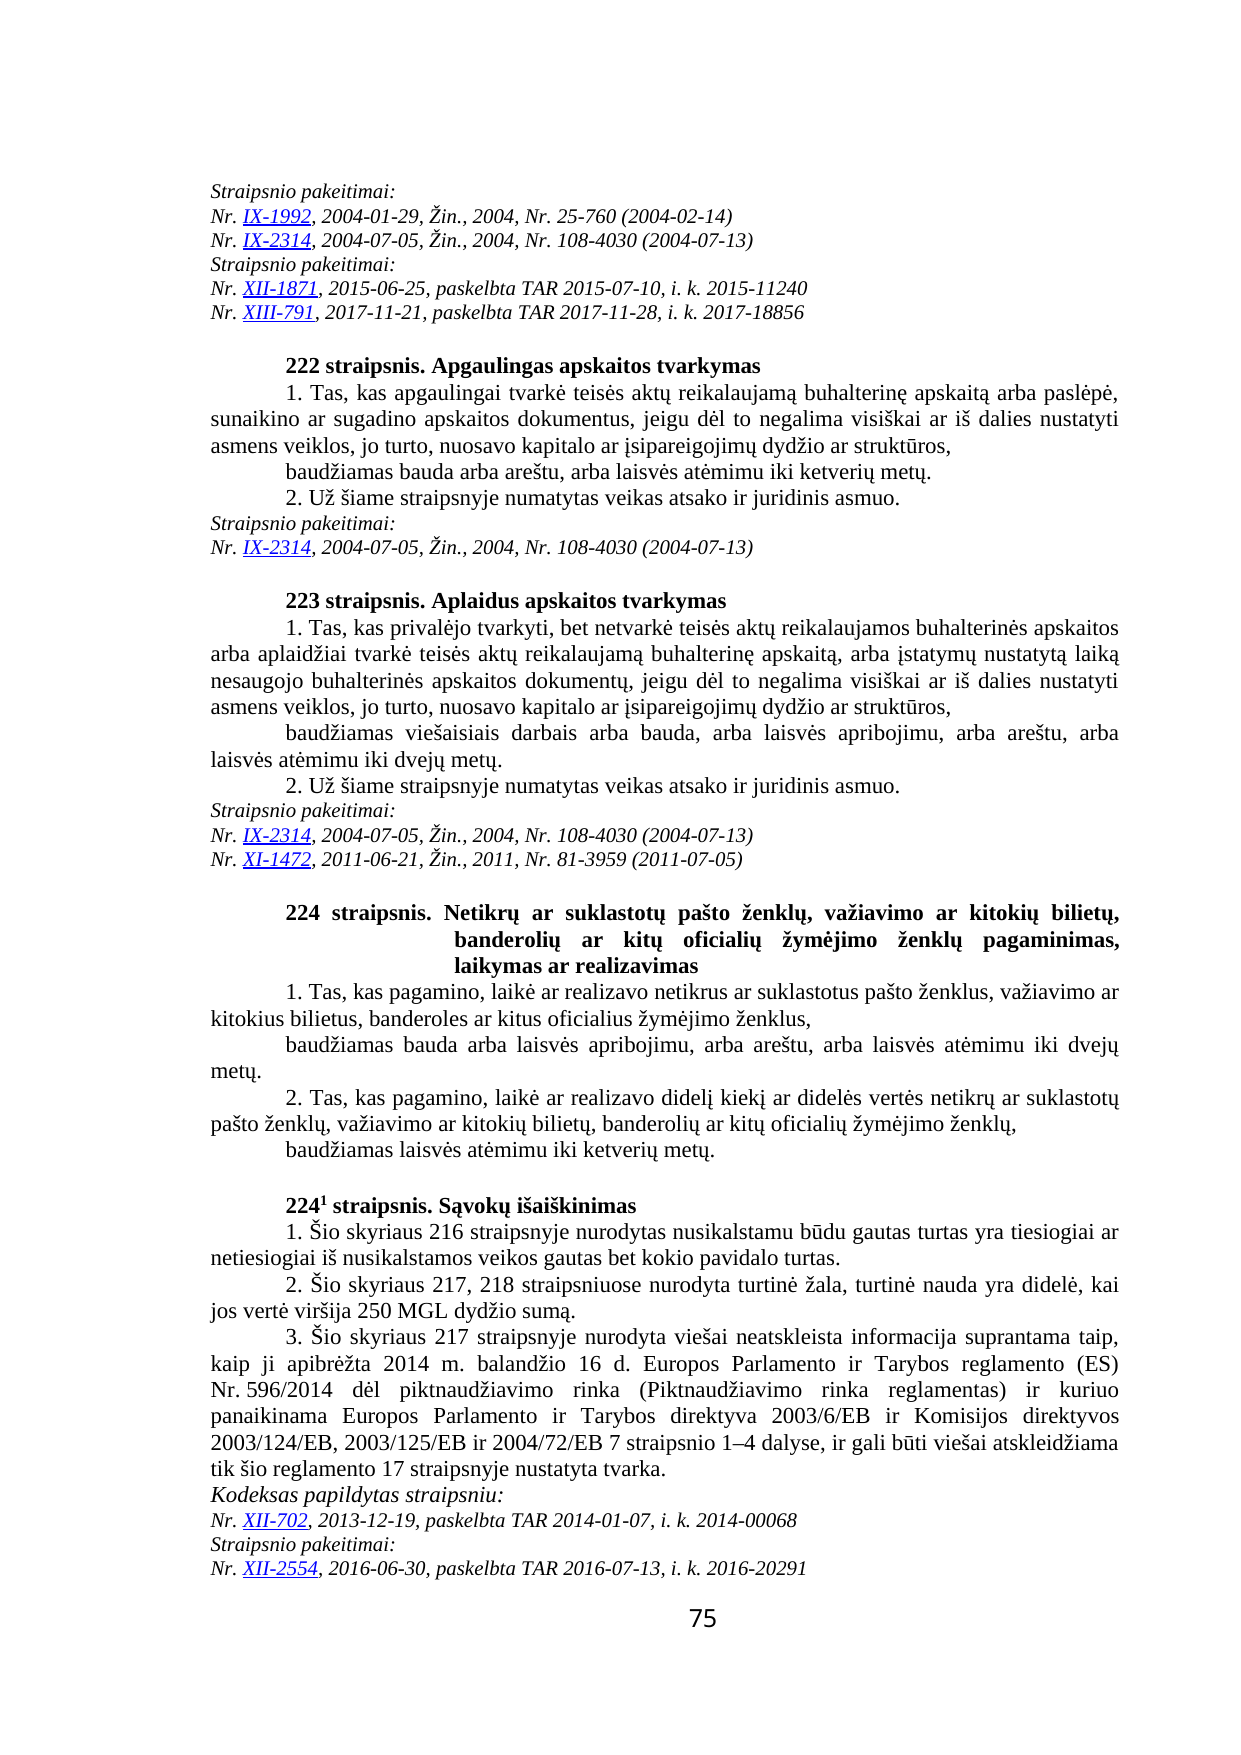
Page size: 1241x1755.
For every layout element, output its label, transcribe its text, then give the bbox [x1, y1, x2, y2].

text 2. Šio skyriaus 217, 218 straipsniuose nurodyta turtinė žala, turtinė nauda yra didelė, kai jos vertė viršija 250 MGL dydžio sumą. [210, 1271, 1120, 1323]
text 3. Šio skyriaus 217 straipsnyje nurodyta viešai neatskleista informacija suprantama taip, kaip ji apibrėžta 2014 m. balandžio 16 d. Europos Parlamento ir Tarybos reglamento (ES) Nr. 596/2014 dėl piktnaudžiavimo rinka (Piktnaudžiavimo rinka reglamentas) ir kuriuo panaikinama Europos Parlamento ir Tarybos direktyva 2003/6/EB ir Komisijos direktyvos 2003/124/EB, 2003/125/EB ir 2004/72/EB 7 straipsnio 1–4 dalyse, ir gali būti viešai atskleidžiama tik šio reglamento 17 straipsnyje nustatyta tvarka. [210, 1323, 1120, 1482]
text Nr. XI-1472, 2011-06-21, Žin., 2011, Nr. 81-3959 (2011-07-05) [210, 847, 1120, 871]
text Nr. XII-2554, 2016-06-30, paskelbta TAR 2016-07-13, i. k. 2016-20291 [210, 1556, 1120, 1580]
text Nr. IX-2314, 2004-07-05, Žin., 2004, Nr. 108-4030 (2004-07-13) [210, 228, 1120, 252]
text Nr. XII-1871, 2015-06-25, paskelbta TAR 2015-07-10, i. k. 2015-11240 [210, 276, 1120, 300]
text baudžiamas viešaisiais darbais arba bauda, arba laisvės apribojimu, arba areštu, arba laisvės atėmimu iki dvejų metų. [210, 719, 1120, 772]
text 1. Tas, kas pagamino, laikė ar realizavo netikrus ar suklastotus pašto ženklus, važiavimo ar kitokius bilietus, banderoles ar kitus oficialius žymėjimo ženklus, [210, 978, 1120, 1031]
text 222 straipsnis. Apgaulingas apskaitos tvarkymas [210, 353, 1120, 379]
text 223 straipsnis. Aplaidus apskaitos tvarkymas [210, 588, 1120, 614]
text 2. Už šiame straipsnyje numatytas veikas atsako ir juridinis asmuo. [210, 484, 1120, 511]
text Straipsnio pakeitimai: [210, 1532, 1120, 1556]
text 1. Tas, kas apgaulingai tvarkė teisės aktų reikalaujamą buhalterinę apskaitą arba paslėpė, sunaikino ar sugadino apskaitos dokumentus, jeigu dėl to negalima visiškai ar iš dalies nustatyti asmens veiklos, jo turto, nuosavo kapitalo ar įsipareigojimų dydžio ar struktūros, [210, 379, 1120, 458]
text baudžiamas bauda arba areštu, arba laisvės atėmimu iki ketverių metų. [210, 458, 1120, 484]
text 2241 straipsnis. Sąvokų išaiškinimas [210, 1192, 1120, 1218]
text Nr. XIII-791, 2017-11-21, paskelbta TAR 2017-11-28, i. k. 2017-18856 [210, 300, 1120, 324]
text 2. Tas, kas pagamino, laikė ar realizavo didelį kiekį ar didelės vertės netikrų ar suklastotų pašto ženklų, važiavimo ar kitokių bilietų, banderolių ar kitų oficialių žymėjimo ženklų, [210, 1084, 1120, 1137]
text 1. Tas, kas privalėjo tvarkyti, bet netvarkė teisės aktų reikalaujamos buhalterinės apskaitos arba aplaidžiai tvarkė teisės aktų reikalaujamą buhalterinę apskaitą, arba įstatymų nustatytą laiką nesaugojo buhalterinės apskaitos dokumentų, jeigu dėl to negalima visiškai ar iš dalies nustatyti asmens veiklos, jo turto, nuosavo kapitalo ar įsipareigojimų dydžio ar struktūros, [210, 614, 1120, 719]
text Straipsnio pakeitimai: [210, 179, 1120, 203]
text 1. Šio skyriaus 216 straipsnyje nurodytas nusikalstamu būdu gautas turtas yra tiesiogiai ar netiesiogiai iš nusikalstamos veikos gautas bet kokio pavidalo turtas. [210, 1218, 1120, 1271]
text Kodeksas papildytas straipsniu: [210, 1482, 1120, 1508]
text 2. Už šiame straipsnyje numatytas veikas atsako ir juridinis asmuo. [210, 772, 1120, 798]
text Nr. XII-702, 2013-12-19, paskelbta TAR 2014-01-07, i. k. 2014-00068 [210, 1508, 1120, 1532]
text Straipsnio pakeitimai: [210, 252, 1120, 276]
text Straipsnio pakeitimai: [210, 798, 1120, 822]
text Straipsnio pakeitimai: [210, 511, 1120, 535]
text Nr. IX-2314, 2004-07-05, Žin., 2004, Nr. 108-4030 (2004-07-13) [210, 822, 1120, 847]
text baudžiamas laisvės atėmimu iki ketverių metų. [210, 1137, 1120, 1163]
text Nr. IX-2314, 2004-07-05, Žin., 2004, Nr. 108-4030 (2004-07-13) [210, 535, 1120, 559]
text baudžiamas bauda arba laisvės apribojimu, arba areštu, arba laisvės atėmimu iki dvejų metų. [210, 1031, 1120, 1084]
text 224 straipsnis. Netikrų ar suklastotų pašto ženklų, važiavimo ar kitokių bilietų, banderolių ar kitų oficialių žymėjimo ženklų pagaminimas, laikymas ar realizavimas [285, 899, 1120, 978]
text Nr. IX-1992, 2004-01-29, Žin., 2004, Nr. 25-760 (2004-02-14) [210, 203, 1120, 228]
